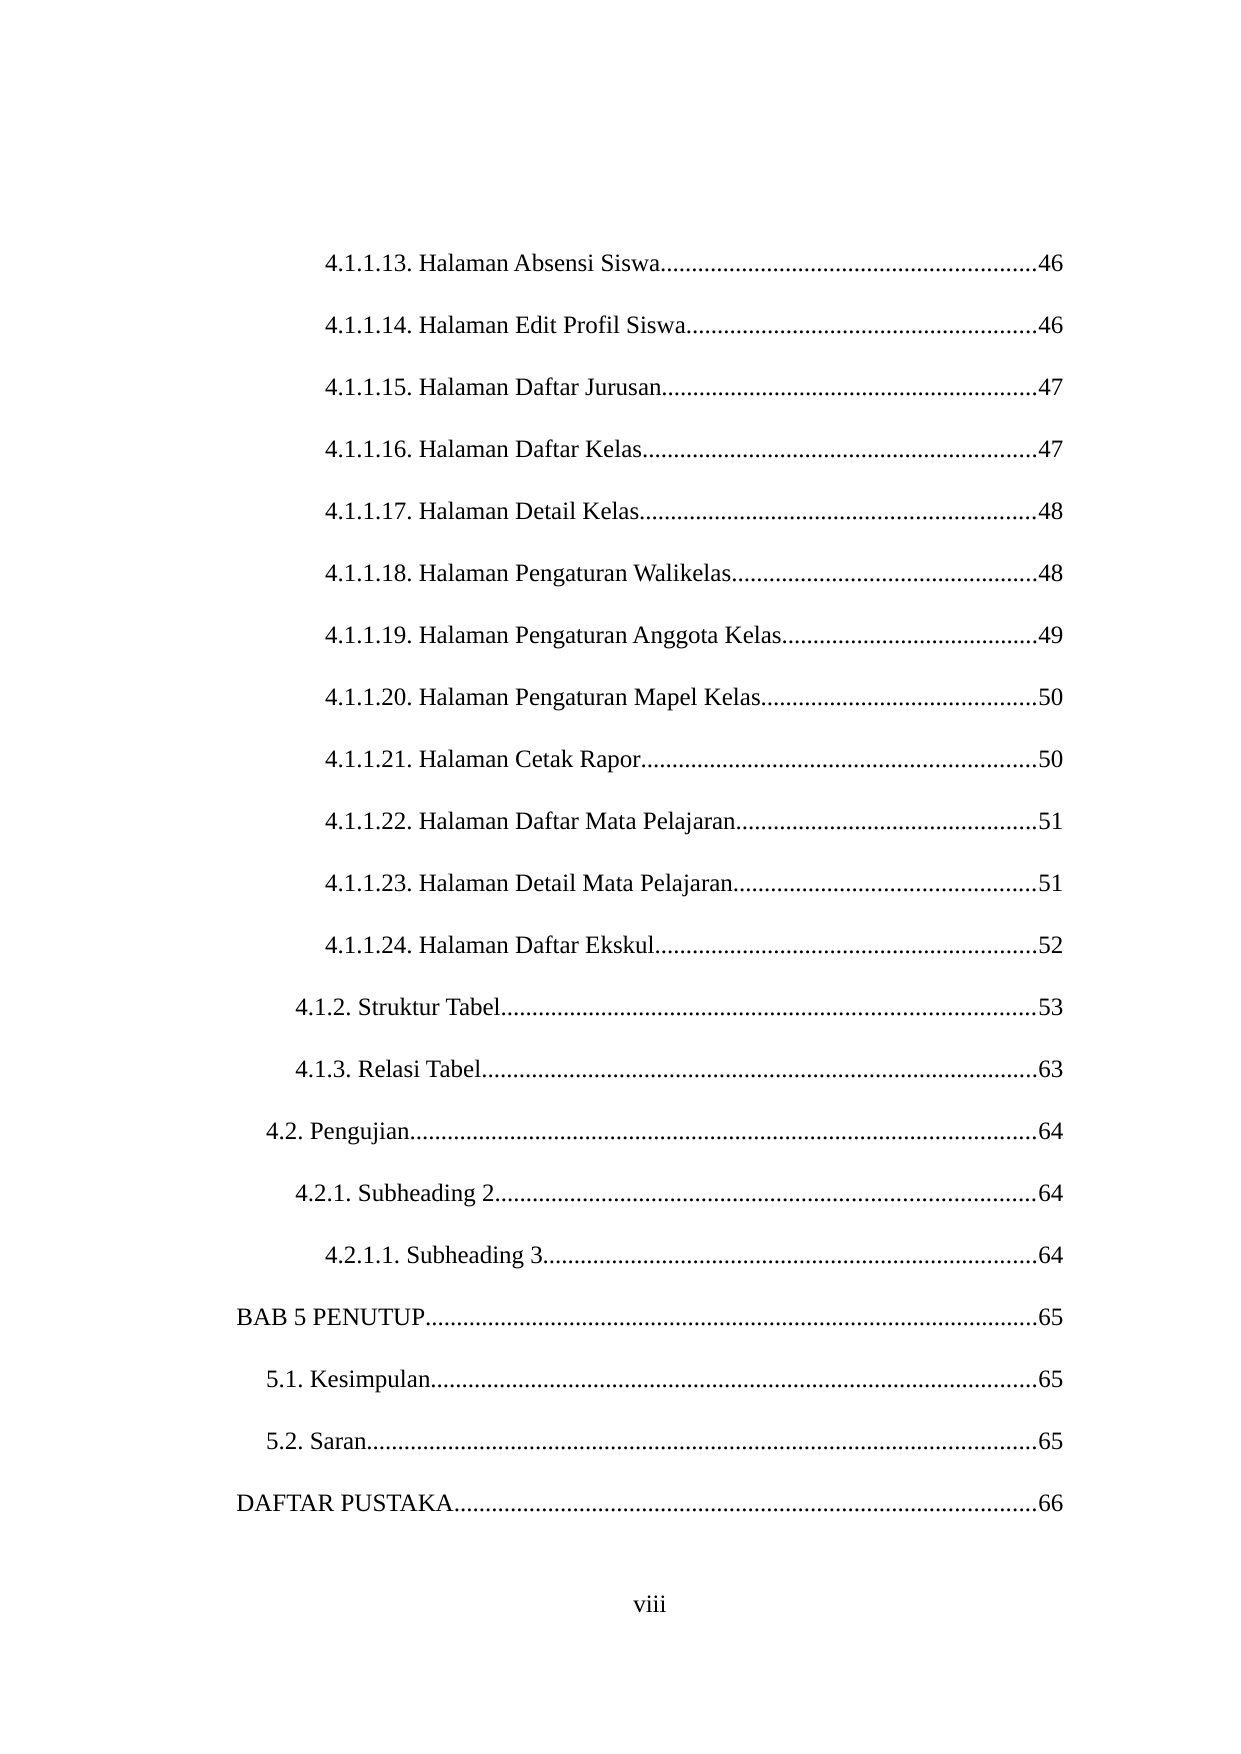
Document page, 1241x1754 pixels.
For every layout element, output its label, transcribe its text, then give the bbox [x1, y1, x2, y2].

text 4.1.3. Relasi Tabel 63 [295, 1042, 1063, 1086]
text 4.1.1.17. Halaman Detail Kelas 48 [325, 484, 1063, 528]
text BAB 5 PENUTUP 65 [236, 1290, 1063, 1334]
text 4.1.1.21. Halaman Cetak Rapor 50 [325, 732, 1063, 776]
text 4.1.1.19. Halaman Pengaturan Anggota Kelas 49 [325, 608, 1063, 652]
text 4.2.1.1. Subheading 3 64 [325, 1228, 1063, 1272]
text 4.1.1.15. Halaman Daftar Jurusan 47 [325, 360, 1063, 404]
text 5.2. Saran 65 [266, 1414, 1063, 1458]
text 4.1.1.23. Halaman Detail Mata Pelajaran 51 [325, 856, 1063, 900]
text 4.1.1.16. Halaman Daftar Kelas 47 [325, 422, 1063, 466]
text 5.1. Kesimpulan 65 [266, 1352, 1063, 1396]
text 4.1.1.22. Halaman Daftar Mata Pelajaran 51 [325, 794, 1063, 838]
text 4.1.1.14. Halaman Edit Profil Siswa 46 [325, 298, 1063, 342]
text DAFTAR PUSTAKA 66 [236, 1476, 1063, 1520]
text 4.1.1.13. Halaman Absensi Siswa 46 [325, 236, 1063, 281]
text 4.1.1.18. Halaman Pengaturan Walikelas 48 [325, 546, 1063, 590]
text 4.2. Pengujian 64 [266, 1104, 1063, 1148]
text 4.1.1.20. Halaman Pengaturan Mapel Kelas 50 [325, 670, 1063, 714]
text 4.1.2. Struktur Tabel 53 [295, 980, 1063, 1024]
text 4.2.1. Subheading 2 64 [295, 1166, 1063, 1210]
text 4.1.1.24. Halaman Daftar Ekskul 52 [325, 918, 1063, 962]
